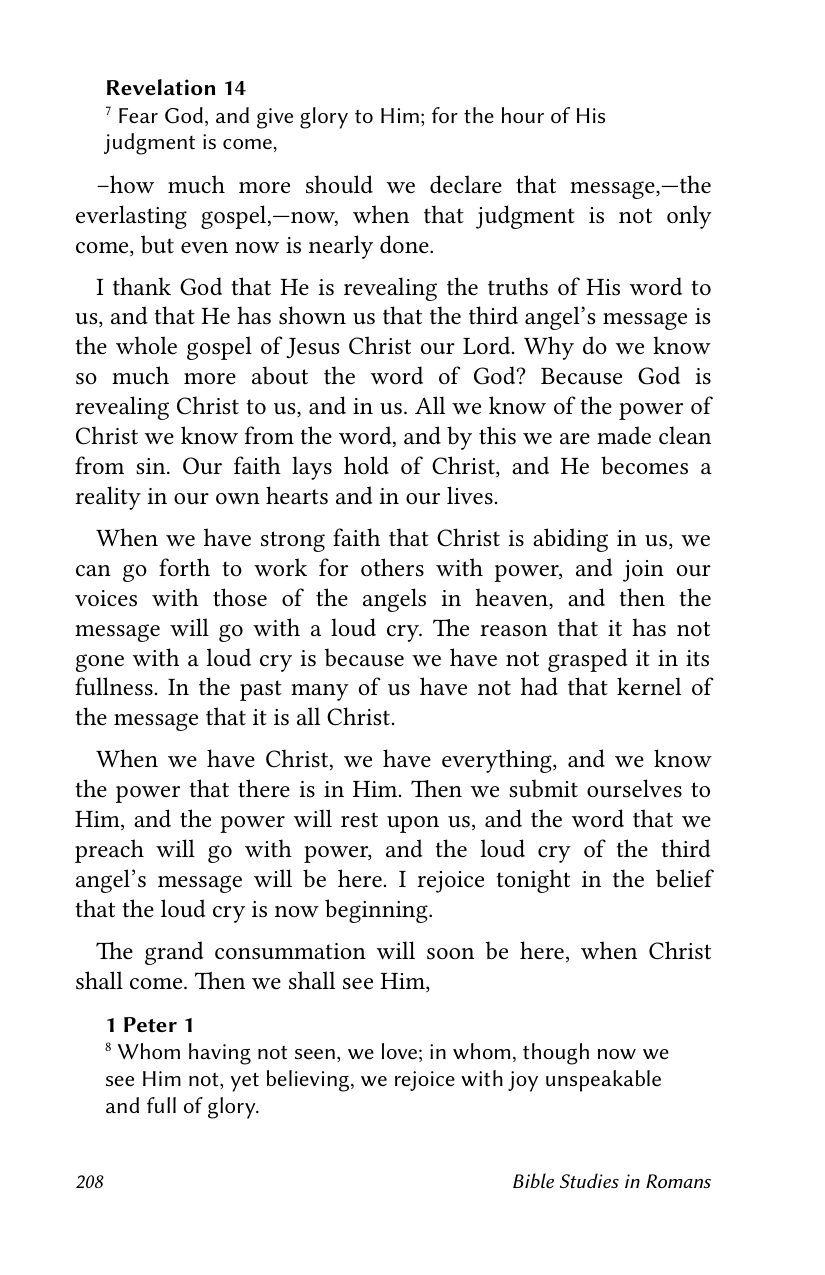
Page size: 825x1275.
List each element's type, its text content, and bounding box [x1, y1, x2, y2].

text When we have Christ, we have everything, and we know the power that there is in Him. Then we submit ourselves to Him, and the power will rest upon us, and the word that we preach will go with power, and the loud cry of the third angel’s message will be here. I rejoice tonight in the belief that the loud cry is now beginning. [75, 745, 712, 923]
text 8 Whom having not seen, we love; in whom, though now we see Him not, yet believing, we rejoice with joy unspeakable and full of glory. [105, 1039, 682, 1119]
text I thank God that He is revealing the truths of His word to us, and that He has shown us that the third angel’s message is the whole gospel of Jesus Christ our Lord. Why do we know so much more about the word of God? Because God is revealing Christ to us, and in us. All we know of the power of Christ we know from the word, and by this we are made clean from sin. Our faith lays hold of Christ, and He becomes a reality in our own hearts and in our lives. [75, 273, 712, 511]
text 1 Peter 1 [105, 1012, 712, 1038]
text 7 Fear God, and give glory to Him; for the hour of His judgment is come, [105, 103, 682, 155]
text When we have strong faith that Christ is abiding in us, we can go forth to work for others with power, and join our voices with those of the angels in heaven, and then the message will go with a loud cry. The reason that it has not gone with a loud cry is because we have not grasped it in its fullness. In the past many of us have not had that kernel of the message that it is all Christ. [75, 524, 712, 732]
text Revelation 14 [105, 75, 712, 101]
text The grand consummation will soon be here, when Christ shall come. Then we shall see Him, [75, 937, 712, 995]
text –how much more should we declare that message,—the everlasting gospel,—now, when that judgment is not only come, but even now is nearly done. [75, 171, 712, 259]
